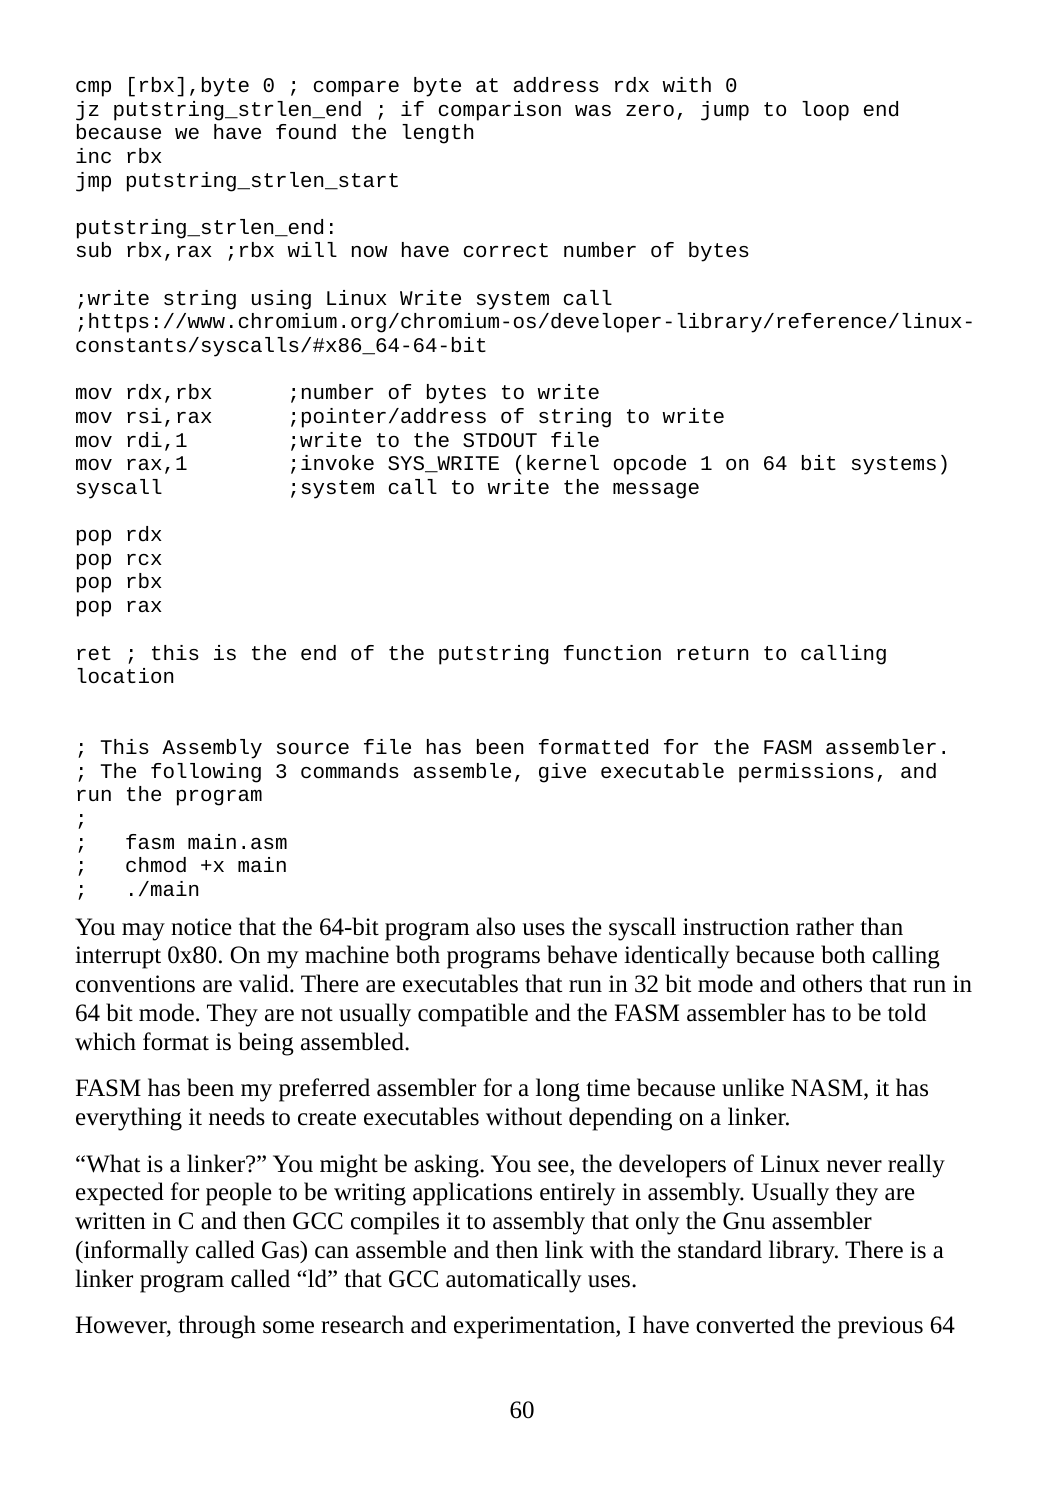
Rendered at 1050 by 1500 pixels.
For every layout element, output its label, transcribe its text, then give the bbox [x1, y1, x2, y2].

text mov rdi,1 ;write to the STDOUT file [75, 430, 975, 453]
text jmp putstring_strlen_start [75, 169, 975, 193]
text pop rdx [75, 524, 975, 548]
text cmp [rbx],byte 0 ; compare byte at address rdx with 0 [75, 75, 975, 99]
text pop rbx [75, 572, 975, 595]
text ;https://www.chromium.org/chromium-os/developer-library/reference/linux-constants/syscalls/#x86_64-64-bit [75, 311, 975, 359]
text pop rcx [75, 548, 975, 572]
text ret ; this is the end of the putstring function return to calling location [75, 642, 975, 690]
text mov rax,1 ;invoke SYS_WRITE (kernel opcode 1 on 64 bit systems) [75, 453, 975, 477]
text ; ./main [75, 879, 975, 903]
text However, through some research and experimentation, I have converted the previous 64 [75, 1310, 975, 1339]
text mov rdx,rbx ;number of bytes to write [75, 382, 975, 406]
text ; chmod +x main [75, 855, 975, 879]
text ; This Assembly source file has been formatted for the FASM assembler. [75, 737, 975, 761]
text jz putstring_strlen_end ; if comparison was zero, jump to loop end because we have found the length [75, 99, 975, 146]
text pop rax [75, 595, 975, 619]
text “What is a linker?” You might be asking. You see, the developers of Linux never really expected for people to be writing applications entirely in assembly. Usually they are written in C and then GCC compiles it to assembly that only the Gnu assembler (informally called Gas) can assemble and then link with the standard library. There is a linker program called “ld” that GCC automatically uses. [75, 1149, 975, 1292]
text mov rsi,rax ;pointer/address of string to write [75, 406, 975, 430]
text You may notice that the 64-bit program also uses the syscall instruction rather than interrupt 0x80. On my machine both programs behave identically because both calling conventions are valid. There are executables that run in 32 bit mode and others that run in 64 bit mode. They are not usually compatible and the FASM assembler has to be told which format is being assembled. [75, 912, 975, 1055]
text ;write string using Linux Write system call [75, 288, 975, 311]
text FASM has been my preferred assembler for a long time because unlike NASM, it has everything it needs to create executables without depending on a linker. [75, 1073, 975, 1131]
text ; The following 3 commands assemble, give executable permissions, and run the program [75, 761, 975, 808]
text ; [75, 808, 975, 832]
text inc rbx [75, 146, 975, 169]
text putstring_strlen_end: [75, 217, 975, 241]
text ; fasm main.asm [75, 832, 975, 855]
text syscall ;system call to write the message [75, 477, 975, 501]
text sub rbx,rax ;rbx will now have correct number of bytes [75, 241, 975, 264]
